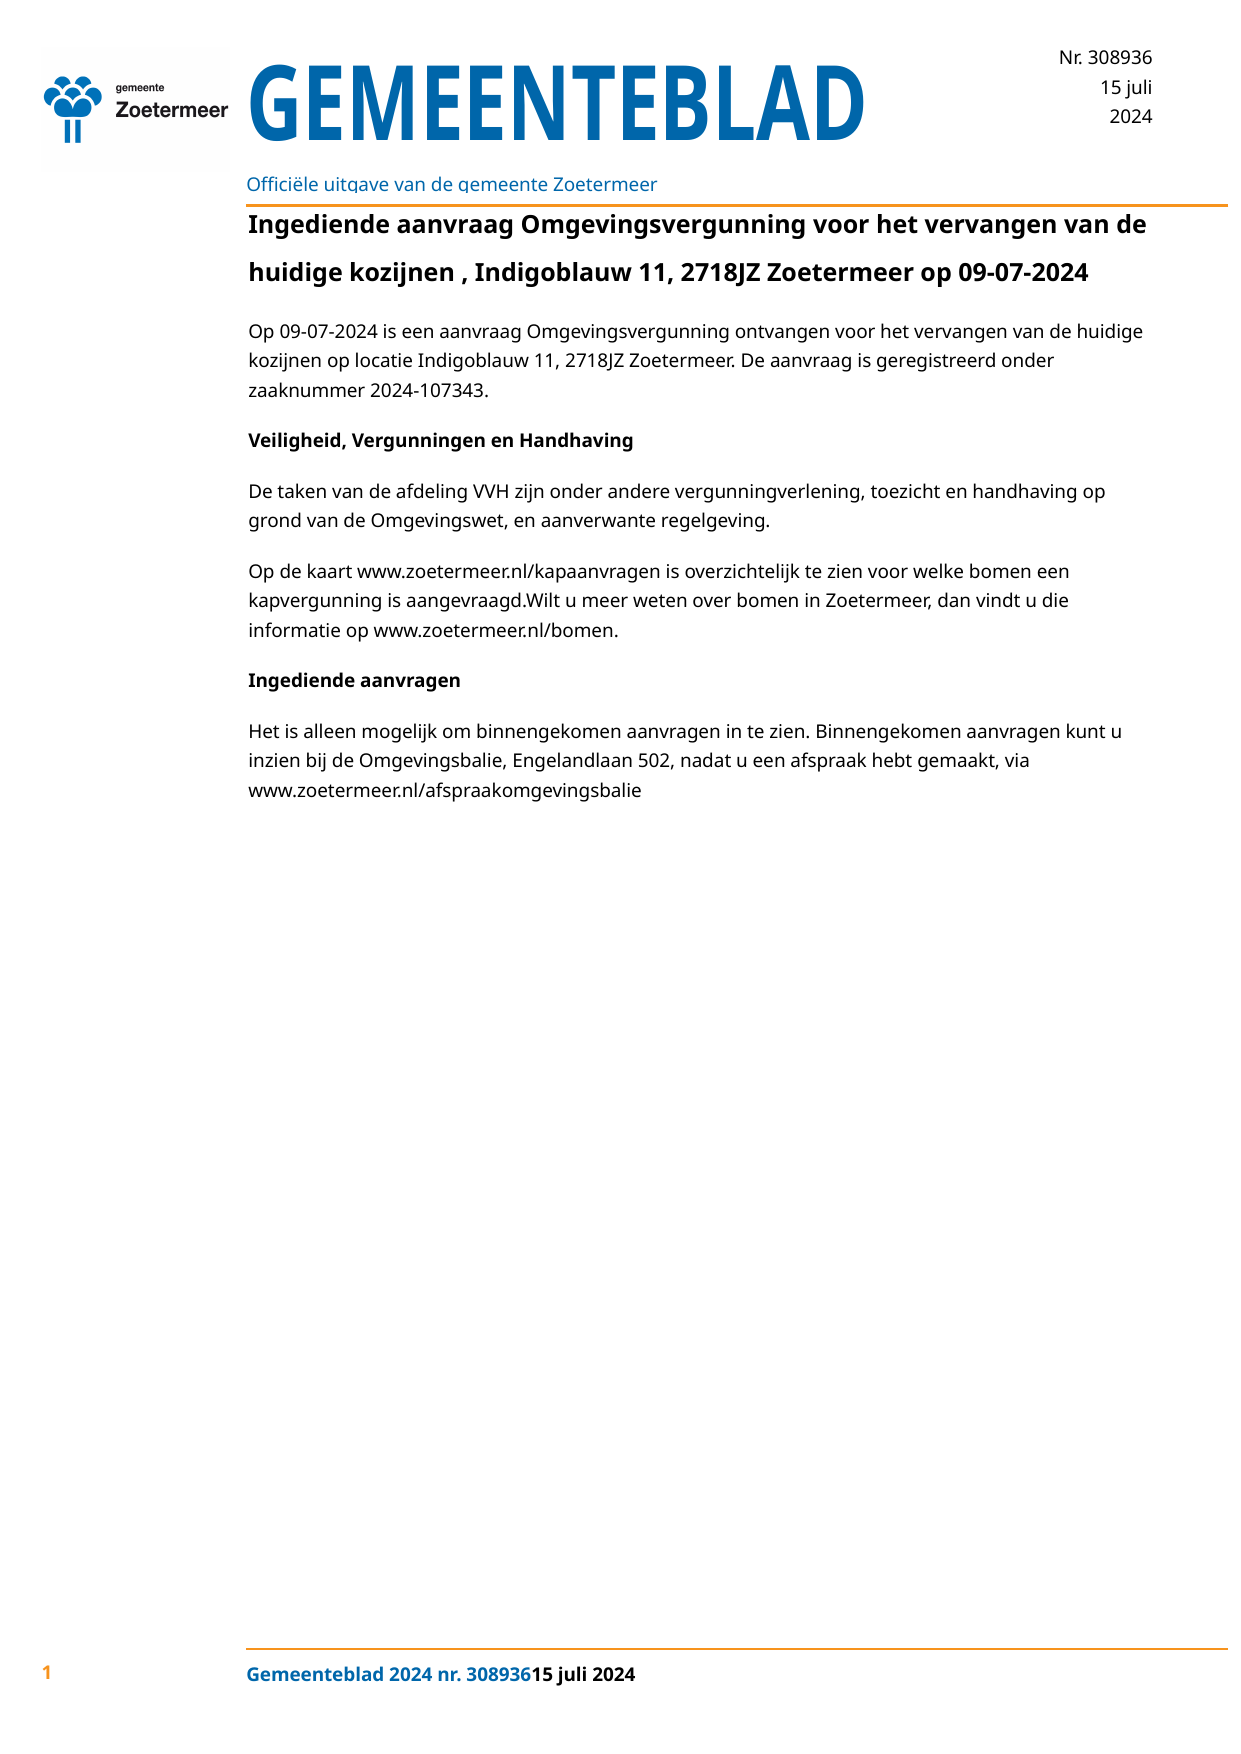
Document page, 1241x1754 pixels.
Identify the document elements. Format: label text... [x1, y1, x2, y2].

text Ingediende aanvraag Omgevingsvergunning voor het vervangen van de huidige kozijnen , Indigoblauw 11, 2718JZ Zoetermeer op 09-07-2024 [248, 207, 1152, 288]
picture [41, 47, 231, 172]
text Veiligheid, Vergunningen en Handhaving [248, 427, 1152, 453]
text De taken van de afdeling VVH zijn onder andere vergunningverlening, toezicht en handhaving op grond van de Omgevingswet, en aanverwante regelgeving. [248, 478, 1152, 533]
text Op de kaart www.zoetermeer.nl/kapaanvragen is overzichtelijk te zien voor welke bomen een kapvergunning is aangevraagd.Wilt u meer weten over bomen in Zoetermeer, dan vindt u die informatie op www.zoetermeer.nl/bomen. [248, 558, 1152, 643]
text Ingediende aanvragen [248, 667, 1152, 693]
text Op 09-07-2024 is een aanvraag Omgevingsvergunning ontvangen voor het vervangen van de huidige kozijnen op locatie Indigoblauw 11, 2718JZ Zoetermeer. De aanvraag is geregistreerd onder zaaknummer 2024-107343. [248, 318, 1152, 403]
text Het is alleen mogelijk om binnengekomen aanvragen in te zien. Binnengekomen aanvragen kunt u inzien bij de Omgevingsbalie, Engelandlaan 502, nadat u een afspraak hebt gemaakt, via www.zoetermeer.nl/afspraakomgevingsbalie [248, 718, 1152, 803]
